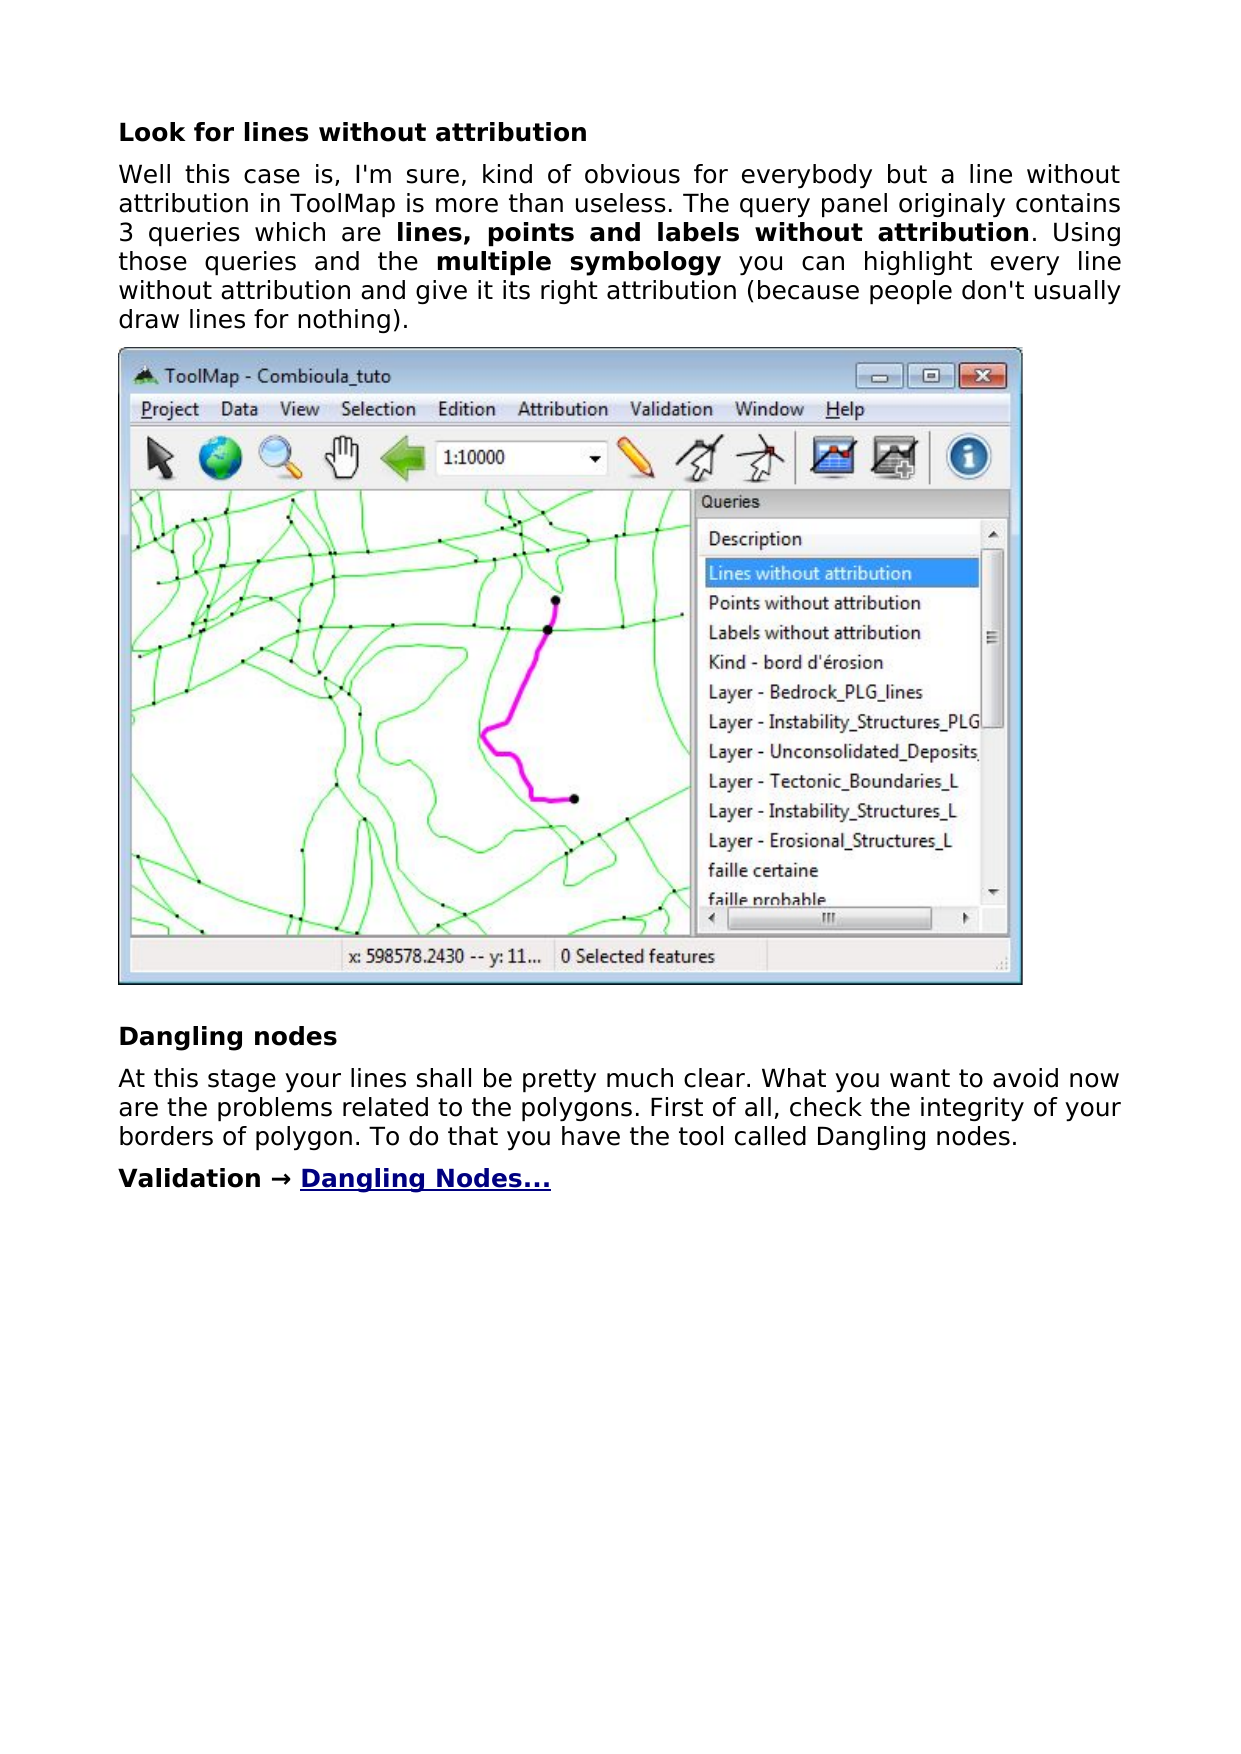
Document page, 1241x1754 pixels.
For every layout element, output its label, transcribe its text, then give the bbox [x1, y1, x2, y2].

subtitle Dangling nodes [118, 1022, 1122, 1051]
text At this stage your lines shall be pretty much clear. What you want to avoid now are the problems related to the polygons. First of all, check the integrity of your borders of polygon. To do that you have the tool called Dangling nodes. [118, 1064, 1122, 1151]
text Validation → Dangling Nodes... [118, 1164, 1122, 1193]
subtitle Look for lines without attribution [118, 118, 1122, 147]
text Well this case is, I'm sure, kind of obvious for everybody but a line without attribution in ToolMap is more than useless. The query panel originaly contains 3 queries which are lines, points and labels without attribution. Using those queries and the multiple symbology you can highlight every line without attribution and give it its right attribution (because people don't usually draw lines for nothing). [118, 160, 1122, 335]
picture [118, 347, 1023, 985]
